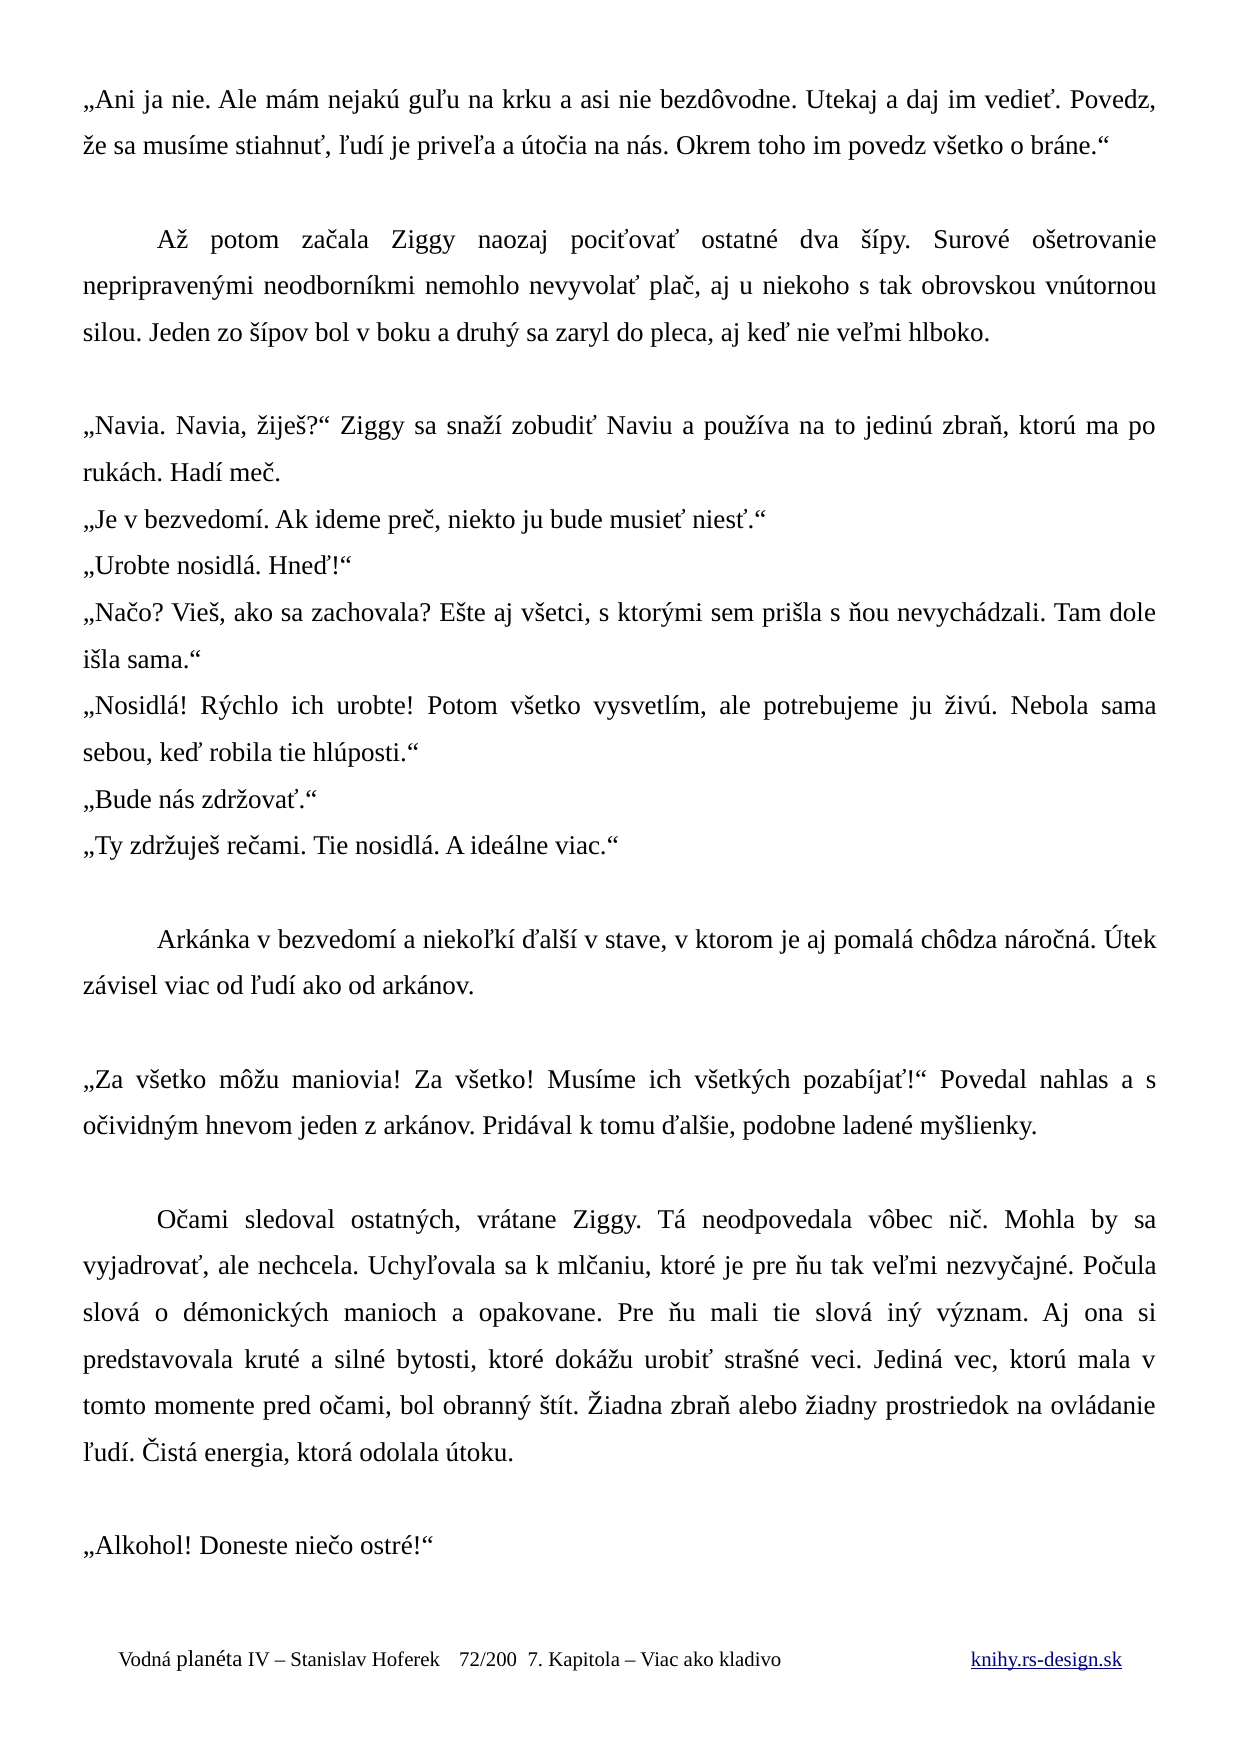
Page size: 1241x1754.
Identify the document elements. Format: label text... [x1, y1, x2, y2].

text Arkánka v bezvedomí a niekoľkí ďalší v stave, v ktorom je aj pomalá chôdza náročná. Útek závisel viac od ľudí ako od arkánov. [83, 923, 1157, 1001]
text „Za všetko môžu maniovia! Za všetko! Musíme ich všetkých pozabíjať!“ Povedal nahlas a s očividným hnevom jeden z arkánov. Pridával k tomu ďalšie, podobne ladené myšlienky. [83, 1063, 1157, 1141]
text Očami sledoval ostatných, vrátane Ziggy. Tá neodpovedala vôbec nič. Mohla by sa vyjadrovať, ale nechcela. Uchyľovala sa k mlčaniu, ktoré je pre ňu tak veľmi nezvyčajné. Počula slová o démonických manioch a opakovane. Pre ňu mali tie slová iný význam. Aj ona si predstavovala kruté a silné bytosti, ktoré dokážu urobiť strašné veci. Jediná vec, ktorú mala v tomto momente pred očami, bol obranný štít. Žiadna zbraň alebo žiadny prostriedok na ovládanie ľudí. Čistá energia, ktorá odolala útoku. [83, 1203, 1157, 1467]
text „Načo? Vieš, ako sa zachovala? Ešte aj všetci, s ktorými sem prišla s ňou nevychádzali. Tam dole išla sama.“ [83, 596, 1157, 674]
text „Urobte nosidlá. Hneď!“ [83, 549, 1157, 581]
text „Ty zdržuješ rečami. Tie nosidlá. A ideálne viac.“ [83, 829, 1157, 861]
text Až potom začala Ziggy naozaj pociťovať ostatné dva šípy. Surové ošetrovanie nepripravenými neodborníkmi nemohlo nevyvolať plač, aj u niekoho s tak obrovskou vnútornou silou. Jeden zo šípov bol v boku a druhý sa zaryl do pleca, aj keď nie veľmi hlboko. [83, 223, 1157, 347]
text „Navia. Navia, žiješ?“ Ziggy sa snaží zobudiť Naviu a používa na to jedinú zbraň, ktorú ma po rukách. Hadí meč. [83, 409, 1157, 487]
text „Nosidlá! Rýchlo ich urobte! Potom všetko vysvetlím, ale potrebujeme ju živú. Nebola sama sebou, keď robila tie hlúposti.“ [83, 689, 1157, 767]
text „Ani ja nie. Ale mám nejakú guľu na krku a asi nie bezdôvodne. Utekaj a daj im vedieť. Povedz, že sa musíme stiahnuť, ľudí je priveľa a útočia na nás. Okrem toho im povedz všetko o bráne.“ [83, 83, 1157, 161]
text „Bude nás zdržovať.“ [83, 783, 1157, 814]
text „Alkohol! Doneste niečo ostré!“ [83, 1529, 1157, 1561]
text „Je v bezvedomí. Ak ideme preč, niekto ju bude musieť niesť.“ [83, 503, 1157, 534]
